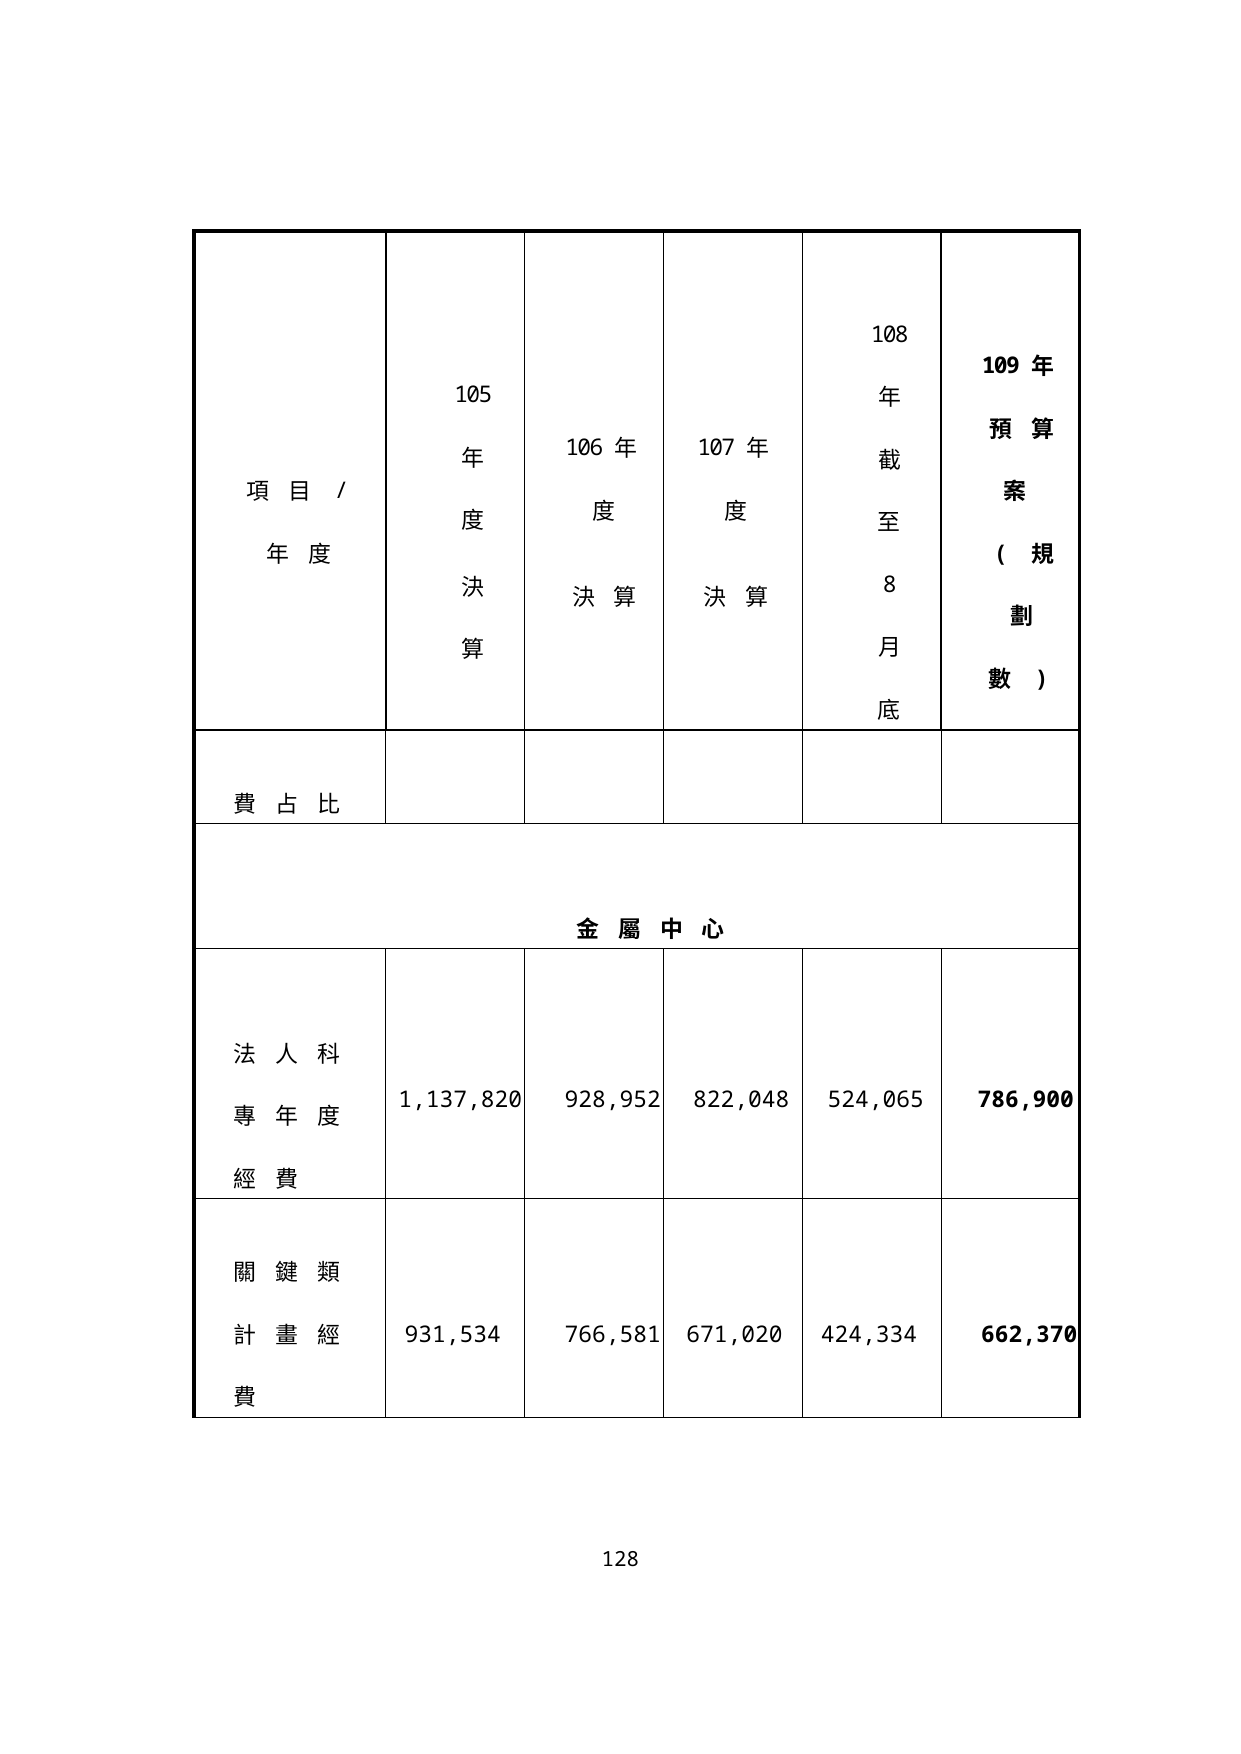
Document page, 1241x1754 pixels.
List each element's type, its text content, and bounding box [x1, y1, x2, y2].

table_header 109年預算案(規劃數) [942, 233, 1078, 729]
table_cell 822,048 [664, 949, 802, 1198]
table_cell 費占比 [196, 731, 385, 823]
table_header 105年度 決算 [387, 233, 524, 729]
table_cell 766,581 [525, 1199, 663, 1417]
table_cell 金屬中心 [196, 824, 1078, 948]
table_cell 法人科專年度經費 [196, 949, 385, 1198]
table_cell 786,900 [942, 949, 1078, 1198]
table_header 項目/年度 [196, 233, 385, 729]
table_cell [386, 731, 524, 823]
table_cell 424,334 [803, 1199, 941, 1417]
table_cell 671,020 [664, 1199, 802, 1417]
table_cell 928,952 [525, 949, 663, 1198]
table_header 107年度 決算 [664, 233, 802, 729]
table_cell 931,534 [386, 1199, 524, 1417]
table_cell [942, 731, 1078, 823]
table_cell [664, 731, 802, 823]
table_cell 1,137,820 [386, 949, 524, 1198]
table_cell 662,370 [942, 1199, 1078, 1417]
table_cell 關鍵類計畫經費 [196, 1199, 385, 1417]
table_cell 524,065 [803, 949, 941, 1198]
table_header 106年度 決算 [525, 233, 663, 729]
table_header 108年截至 8月底 [803, 233, 940, 729]
table_cell [803, 731, 941, 823]
table_cell [525, 731, 663, 823]
